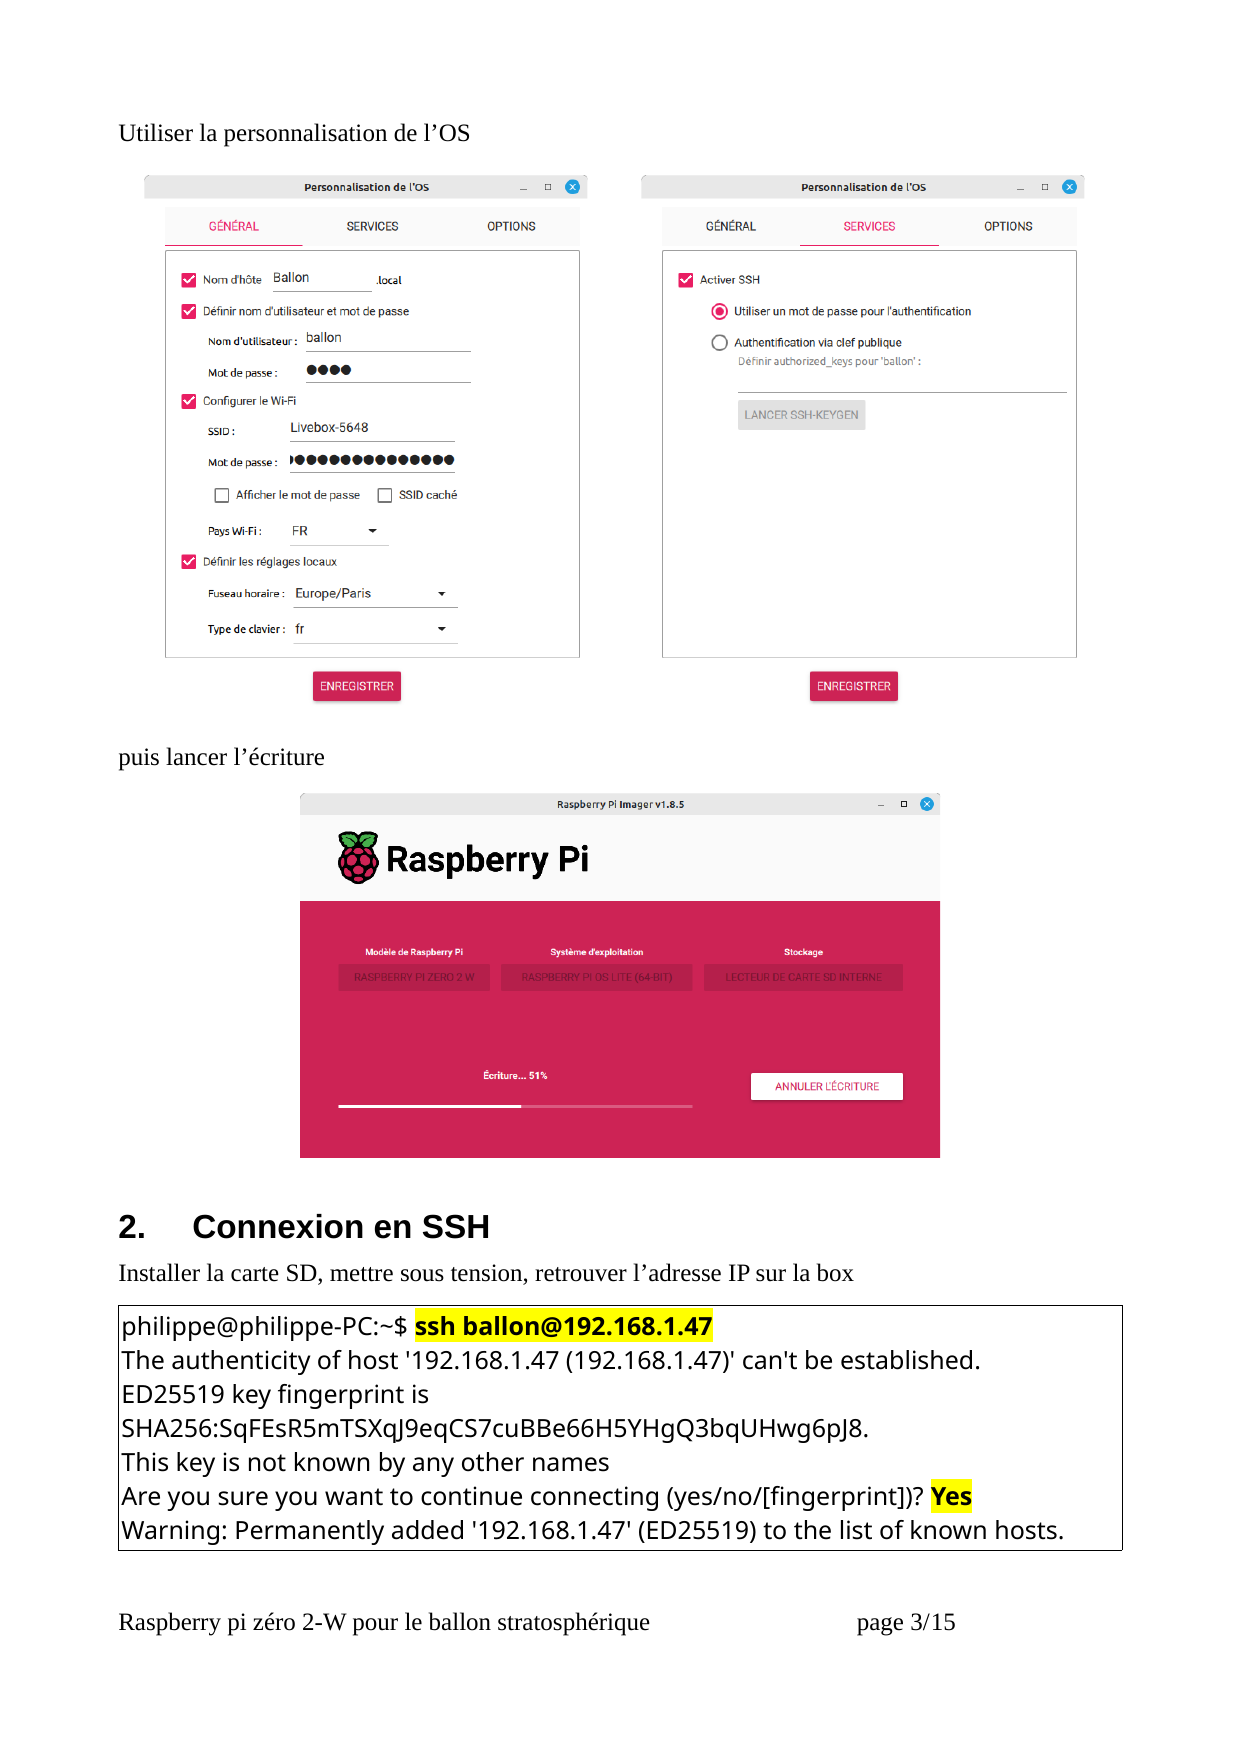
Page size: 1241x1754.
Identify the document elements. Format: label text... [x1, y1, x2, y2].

text Warning: Permanently added '192.168.1.47' (ED25519) to the list of known hosts. [119, 1510, 1122, 1550]
text Are you sure you want to continue connecting (yes/no/[fingerprint])? Yes [119, 1476, 1122, 1510]
text Installer la carte SD, mettre sous tension, retrouver l’adresse IP sur la box [118, 1258, 1122, 1286]
text philippe@philippe-PC:~$ ssh ballon@192.168.1.47 [119, 1306, 1122, 1339]
text This key is not known by any other names [119, 1442, 1122, 1476]
picture [300, 793, 941, 1158]
text puis lancer l’écriture [118, 742, 1122, 771]
picture [144, 175, 588, 714]
text Utiliser la personnalisation de l’OS [118, 118, 1122, 176]
text The authenticity of host '192.168.1.47 (192.168.1.47)' can't be established. [119, 1339, 1122, 1373]
text ED25519 key fingerprint is SHA256:SqFEsR5mTSXqJ9eqCS7cuBBe66H5YHgQ3bqUHwg6pJ8. [119, 1373, 1122, 1442]
subtitle Connexion en SSH [118, 1207, 1122, 1245]
picture [641, 175, 1085, 714]
